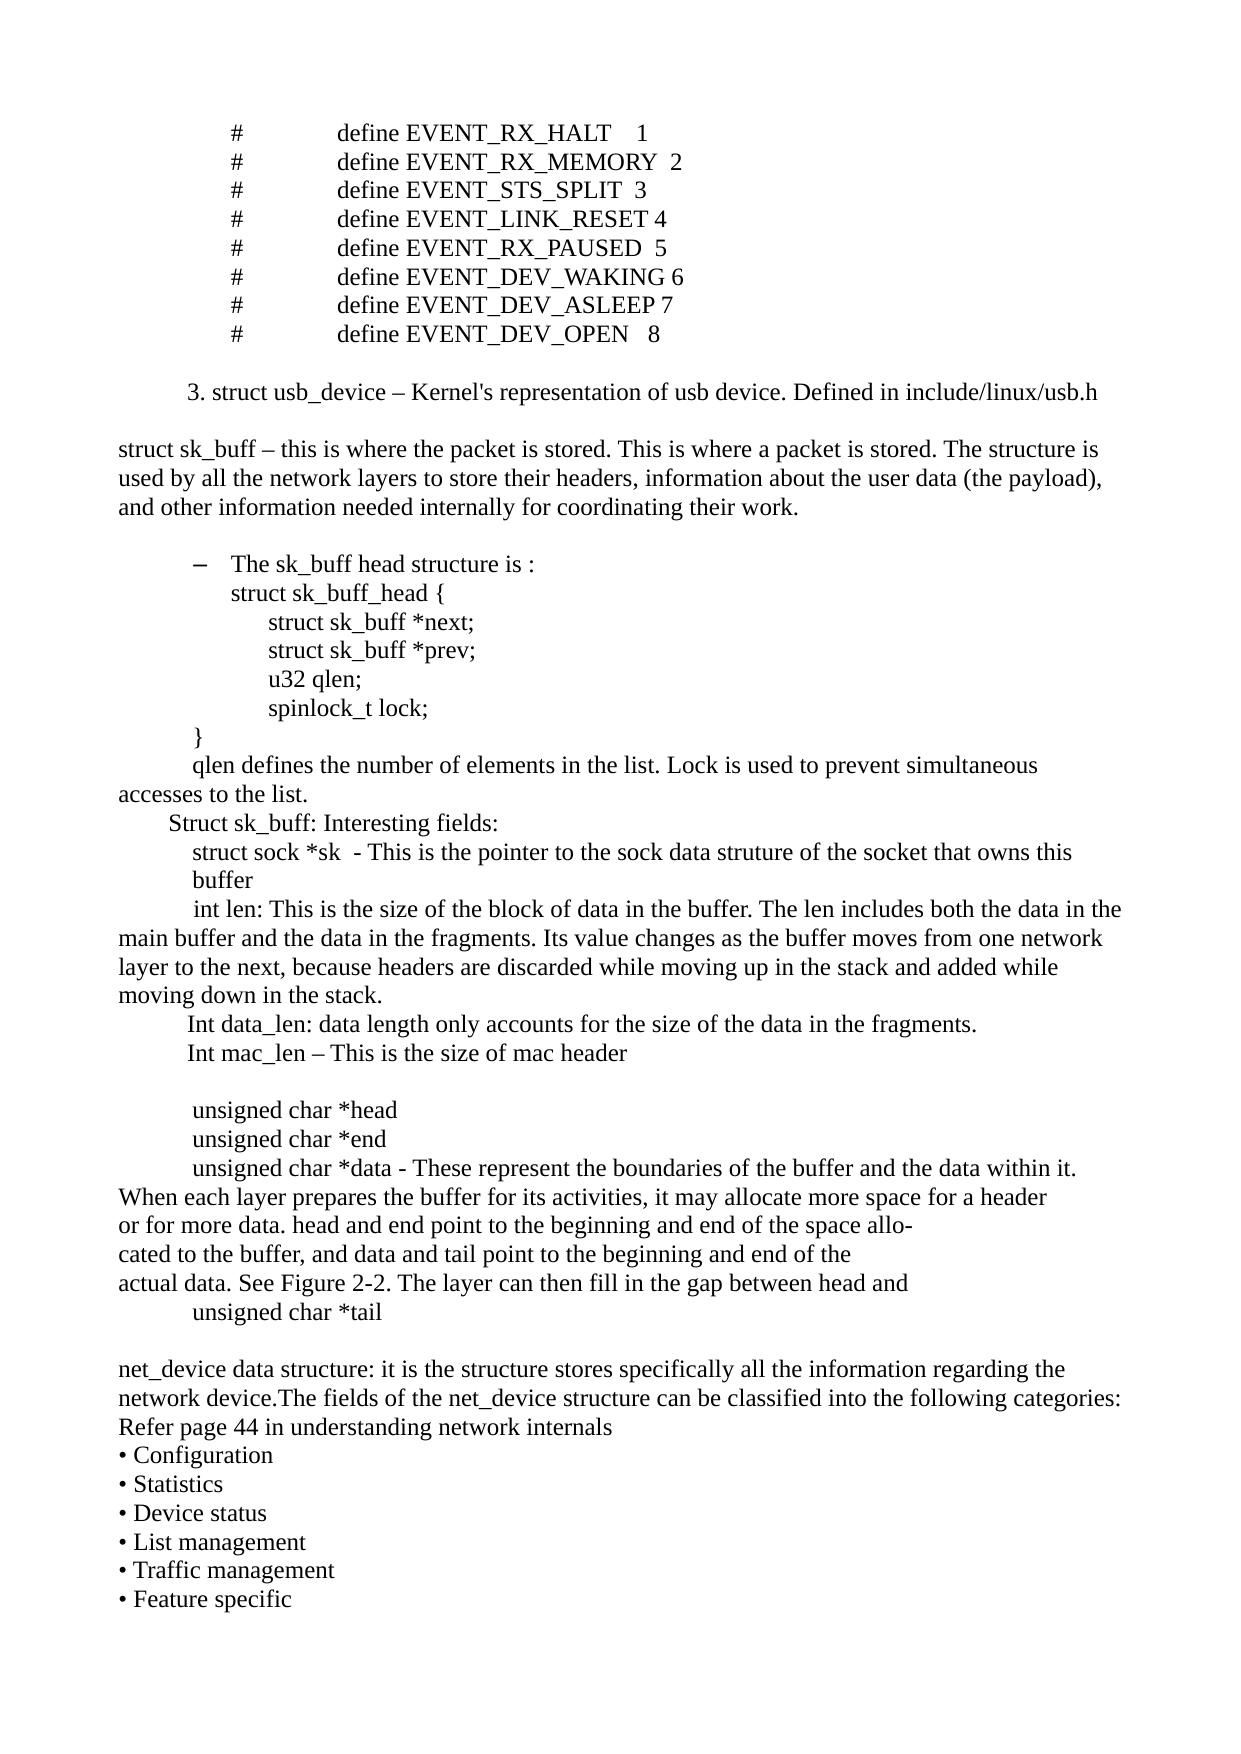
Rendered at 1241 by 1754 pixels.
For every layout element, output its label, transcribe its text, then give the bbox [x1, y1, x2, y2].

text • Feature specific [118, 1584, 1122, 1613]
text or for more data. head and end point to the beginning and end of the space allo- [118, 1211, 1122, 1239]
text Int data_len: data length only accounts for the size of the data in the fragments. [118, 1009, 1122, 1038]
list # define EVENT_RX_HALT 1 [193, 118, 1122, 147]
text • Configuration [118, 1441, 1122, 1469]
text qlen defines the number of elements in the list. Lock is used to prevent simultaneous accesses to the list. [118, 751, 1122, 808]
list # define EVENT_DEV_OPEN 8 [193, 319, 1122, 348]
text actual data. See Figure 2-2. The layer can then fill in the gap between head and [118, 1268, 1122, 1297]
list # define EVENT_STS_SPLIT 3 [193, 176, 1122, 204]
text Struct sk_buff: Interesting fields: [118, 808, 1122, 837]
text struct sock *sk - This is the pointer to the sock data struture of the socket that owns this buffer [118, 837, 1122, 894]
list # define EVENT_LINK_RESET 4 [193, 204, 1122, 233]
text unsigned char *tail [118, 1297, 1122, 1326]
list # define EVENT_RX_MEMORY 2 [193, 147, 1122, 176]
text 3. struct usb_device – Kernel's representation of usb device. Defined in include/linux/usb.h [118, 377, 1122, 406]
text unsigned char *end [118, 1124, 1122, 1153]
list # define EVENT_DEV_WAKING 6 [193, 262, 1122, 291]
list # define EVENT_DEV_ASLEEP 7 [193, 291, 1122, 319]
text cated to the buffer, and data and tail point to the beginning and end of the [118, 1239, 1122, 1268]
list The sk_buff head structure is : [193, 549, 1122, 578]
text unsigned char *data - These represent the boundaries of the buffer and the data within it. When each layer prepares the buffer for its activities, it may allocate more space for a header [118, 1153, 1122, 1211]
text Refer page 44 in understanding network internals [118, 1412, 1122, 1441]
text • Device status [118, 1498, 1122, 1527]
list struct sk_buff *prev; [231, 636, 1122, 664]
text net_device data structure: it is the structure stores specifically all the information regarding the network device.The fields of the net_device structure can be classified into the following categories: [118, 1354, 1122, 1412]
list u32 qlen; [231, 664, 1122, 693]
text • List management [118, 1527, 1122, 1556]
text struct sk_buff – this is where the packet is stored. This is where a packet is stored. The structure is used by all the network layers to store their headers, information about the user data (the payload), and other information needed internally for coordinating their work. [118, 434, 1122, 521]
list # define EVENT_RX_PAUSED 5 [193, 233, 1122, 262]
text int len: This is the size of the block of data in the buffer. The len includes both the data in the main buffer and the data in the fragments. Its value changes as the buffer moves from one network layer to the next, because headers are discarded while moving up in the stack and added while moving down in the stack. [118, 894, 1122, 1009]
text • Statistics [118, 1469, 1122, 1498]
text • Traffic management [118, 1556, 1122, 1584]
list spinlock_t lock; [231, 693, 1122, 722]
text unsigned char *head [118, 1096, 1122, 1124]
list struct sk_buff_head { [193, 578, 1122, 607]
text Int mac_len – This is the size of mac header [118, 1038, 1122, 1067]
list struct sk_buff *next; [231, 607, 1122, 636]
text } [118, 722, 1122, 751]
